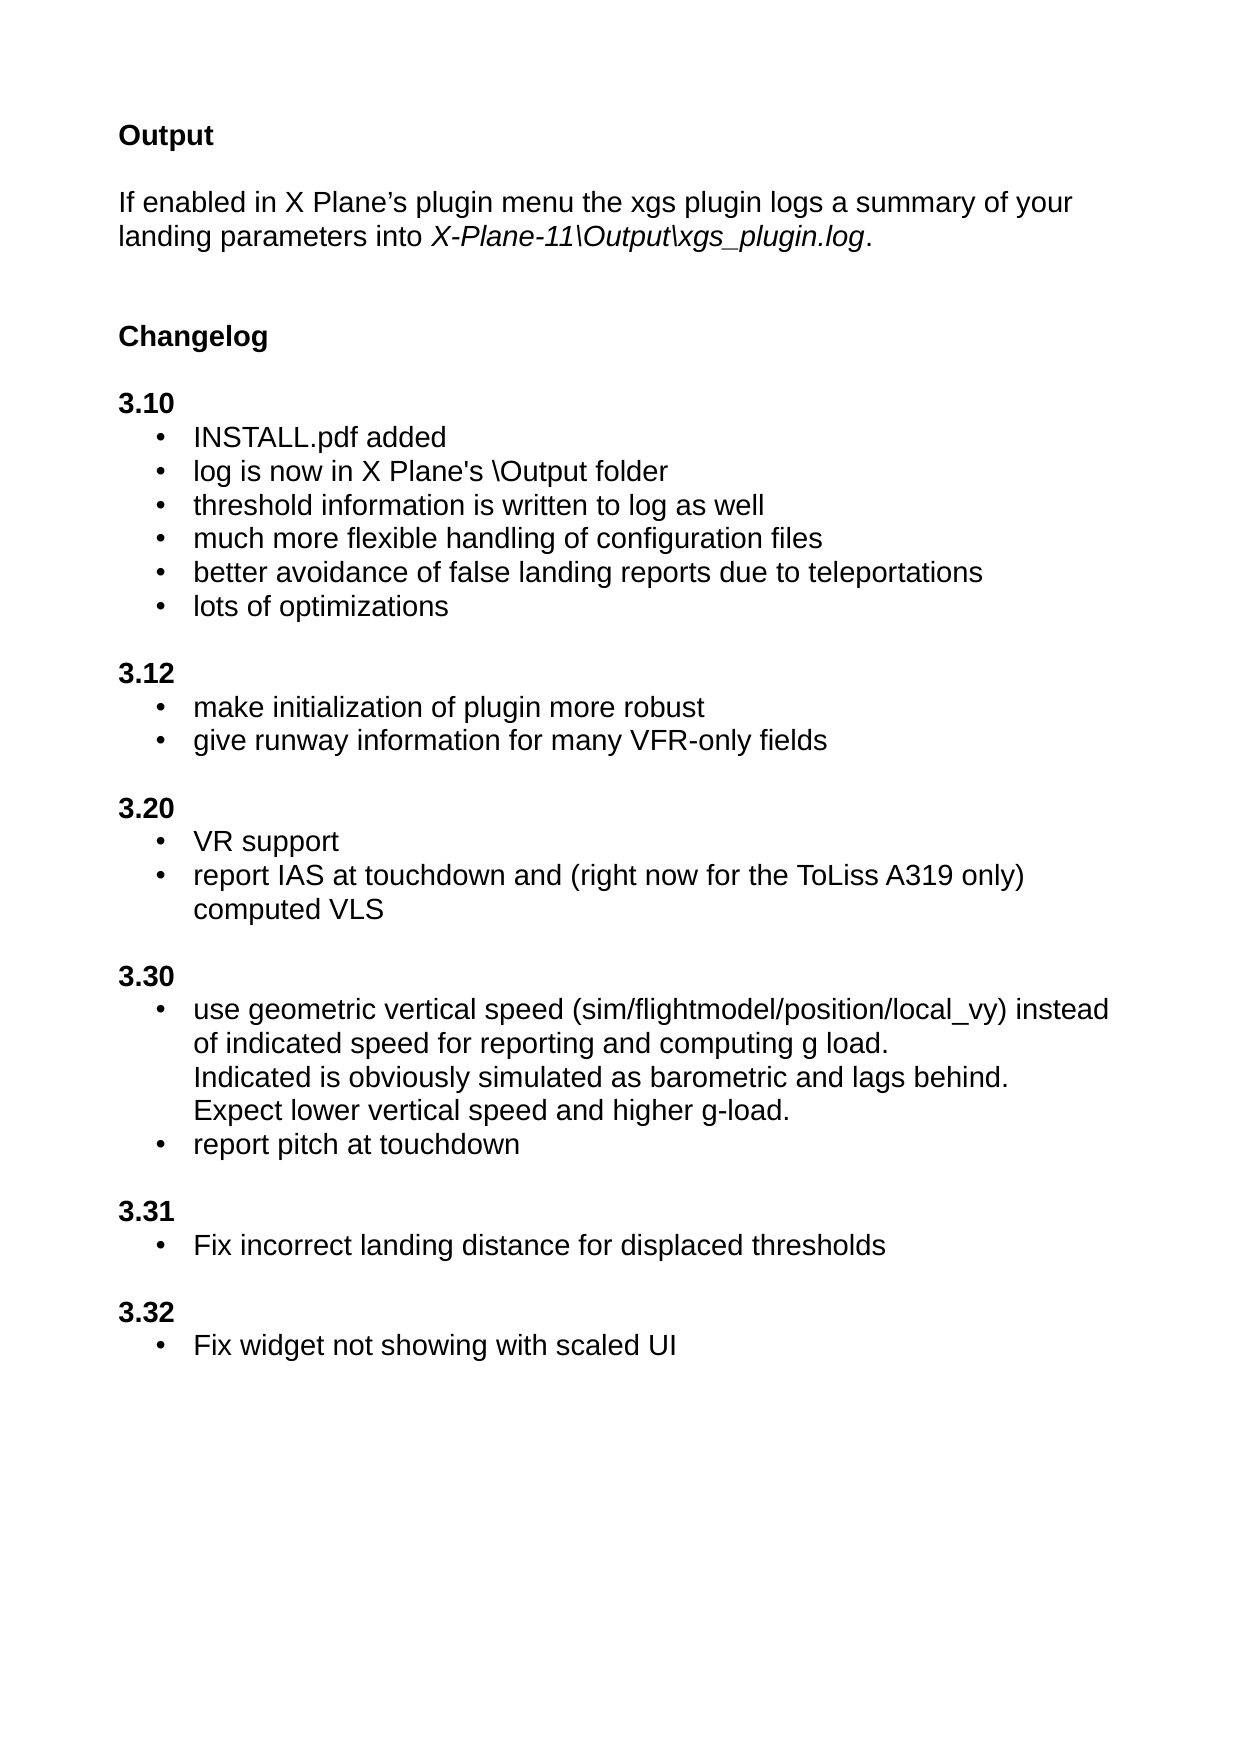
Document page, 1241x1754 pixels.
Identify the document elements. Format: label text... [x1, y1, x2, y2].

list report IAS at touchdown and (right now for the ToLiss A319 only) computed VLS [156, 858, 1122, 925]
list use geometric vertical speed (sim/flightmodel/position/local_vy) instead of indicated speed for reporting and computing g load. Indicated is obviously simulated as barometric and lags behind. Expect lower vertical speed and higher g-load. [156, 992, 1122, 1127]
list INSTALL.pdf added [156, 420, 1122, 454]
text Output [118, 118, 1122, 152]
text 3.20 [118, 791, 1122, 824]
list much more flexible handling of configuration files [156, 521, 1122, 555]
text 3.12 [118, 656, 1122, 689]
text 3.31 [118, 1194, 1122, 1227]
list log is now in X Plane's \Output folder [156, 454, 1122, 487]
text 3.30 [118, 959, 1122, 992]
list lots of optimizations [156, 589, 1122, 622]
text If enabled in X Plane’s plugin menu the xgs plugin logs a summary of your landing parameters into X-Plane-11\Output\xgs_plugin.log. [118, 185, 1122, 252]
text 3.10 [118, 386, 1122, 420]
text 3.32 [118, 1295, 1122, 1328]
list make initialization of plugin more robust [156, 689, 1122, 723]
list report pitch at touchdown [156, 1127, 1122, 1160]
text Changelog [118, 319, 1122, 353]
list give runway information for many VFR-only fields [156, 723, 1122, 757]
list better avoidance of false landing reports due to teleportations [156, 555, 1122, 589]
list VR support [156, 824, 1122, 858]
list threshold information is written to log as well [156, 487, 1122, 521]
list Fix widget not showing with scaled UI [156, 1328, 1122, 1362]
list Fix incorrect landing distance for displaced thresholds [156, 1227, 1122, 1261]
